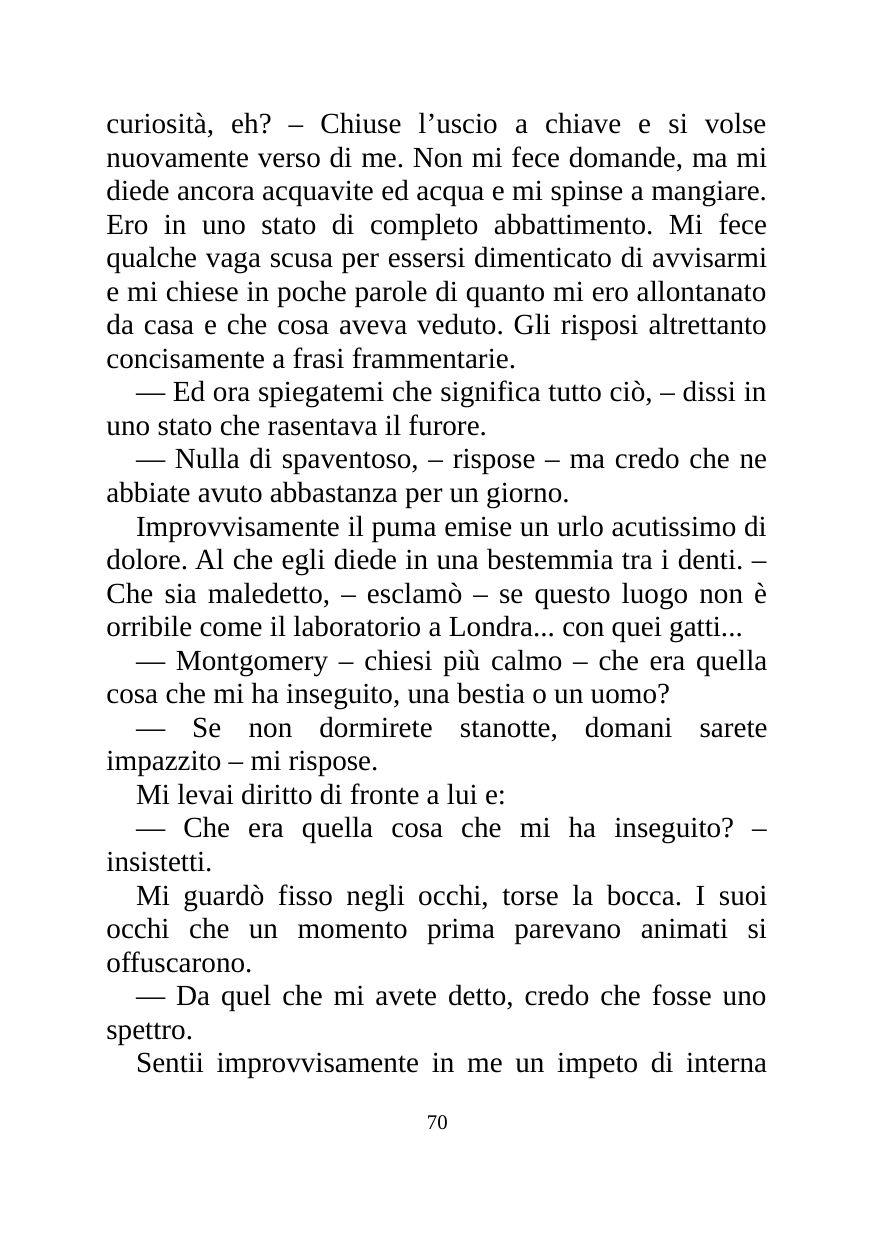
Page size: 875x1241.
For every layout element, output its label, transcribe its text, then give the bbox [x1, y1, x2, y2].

text — Ed ora spiegatemi che significa tutto ciò, – dissi in uno stato che rasentava il furore. [106, 374, 768, 442]
text — Nulla di spaventoso, – rispose – ma credo che ne abbiate avuto abbastanza per un giorno. [106, 442, 768, 509]
text Mi guardò fisso negli occhi, torse la bocca. I suoi occhi che un momento prima parevano animati si offuscarono. [106, 878, 768, 978]
text — Che era quella cosa che mi ha inseguito? – insistetti. [106, 811, 768, 878]
text Mi levai diritto di fronte a lui e: [106, 777, 768, 811]
text — Se non dormirete stanotte, domani sarete impazzito – mi rispose. [106, 710, 768, 777]
text Sentii improvvisamente in me un impeto di interna [106, 1045, 768, 1079]
text Improvvisamente il puma emise un urlo acutissimo di dolore. Al che egli diede in una bestemmia tra i denti. – Che sia maledetto, – esclamò – se questo luogo non è orribile come il laboratorio a Londra... con quei gatti... [106, 509, 768, 643]
text — Montgomery – chiesi più calmo – che era quella cosa che mi ha inseguito, una bestia o un uomo? [106, 643, 768, 710]
text curiosità, eh? – Chiuse l’uscio a chiave e si volse nuovamente verso di me. Non mi fece domande, ma mi diede ancora acquavite ed acqua e mi spinse a mangiare. Ero in uno stato di completo abbattimento. Mi fece qualche vaga scusa per essersi dimenticato di avvisarmi e mi chiese in poche parole di quanto mi ero allontanato da casa e che cosa aveva veduto. Gli risposi altrettanto concisamente a frasi frammentarie. [106, 106, 768, 374]
text — Da quel che mi avete detto, credo che fosse uno spettro. [106, 978, 768, 1045]
